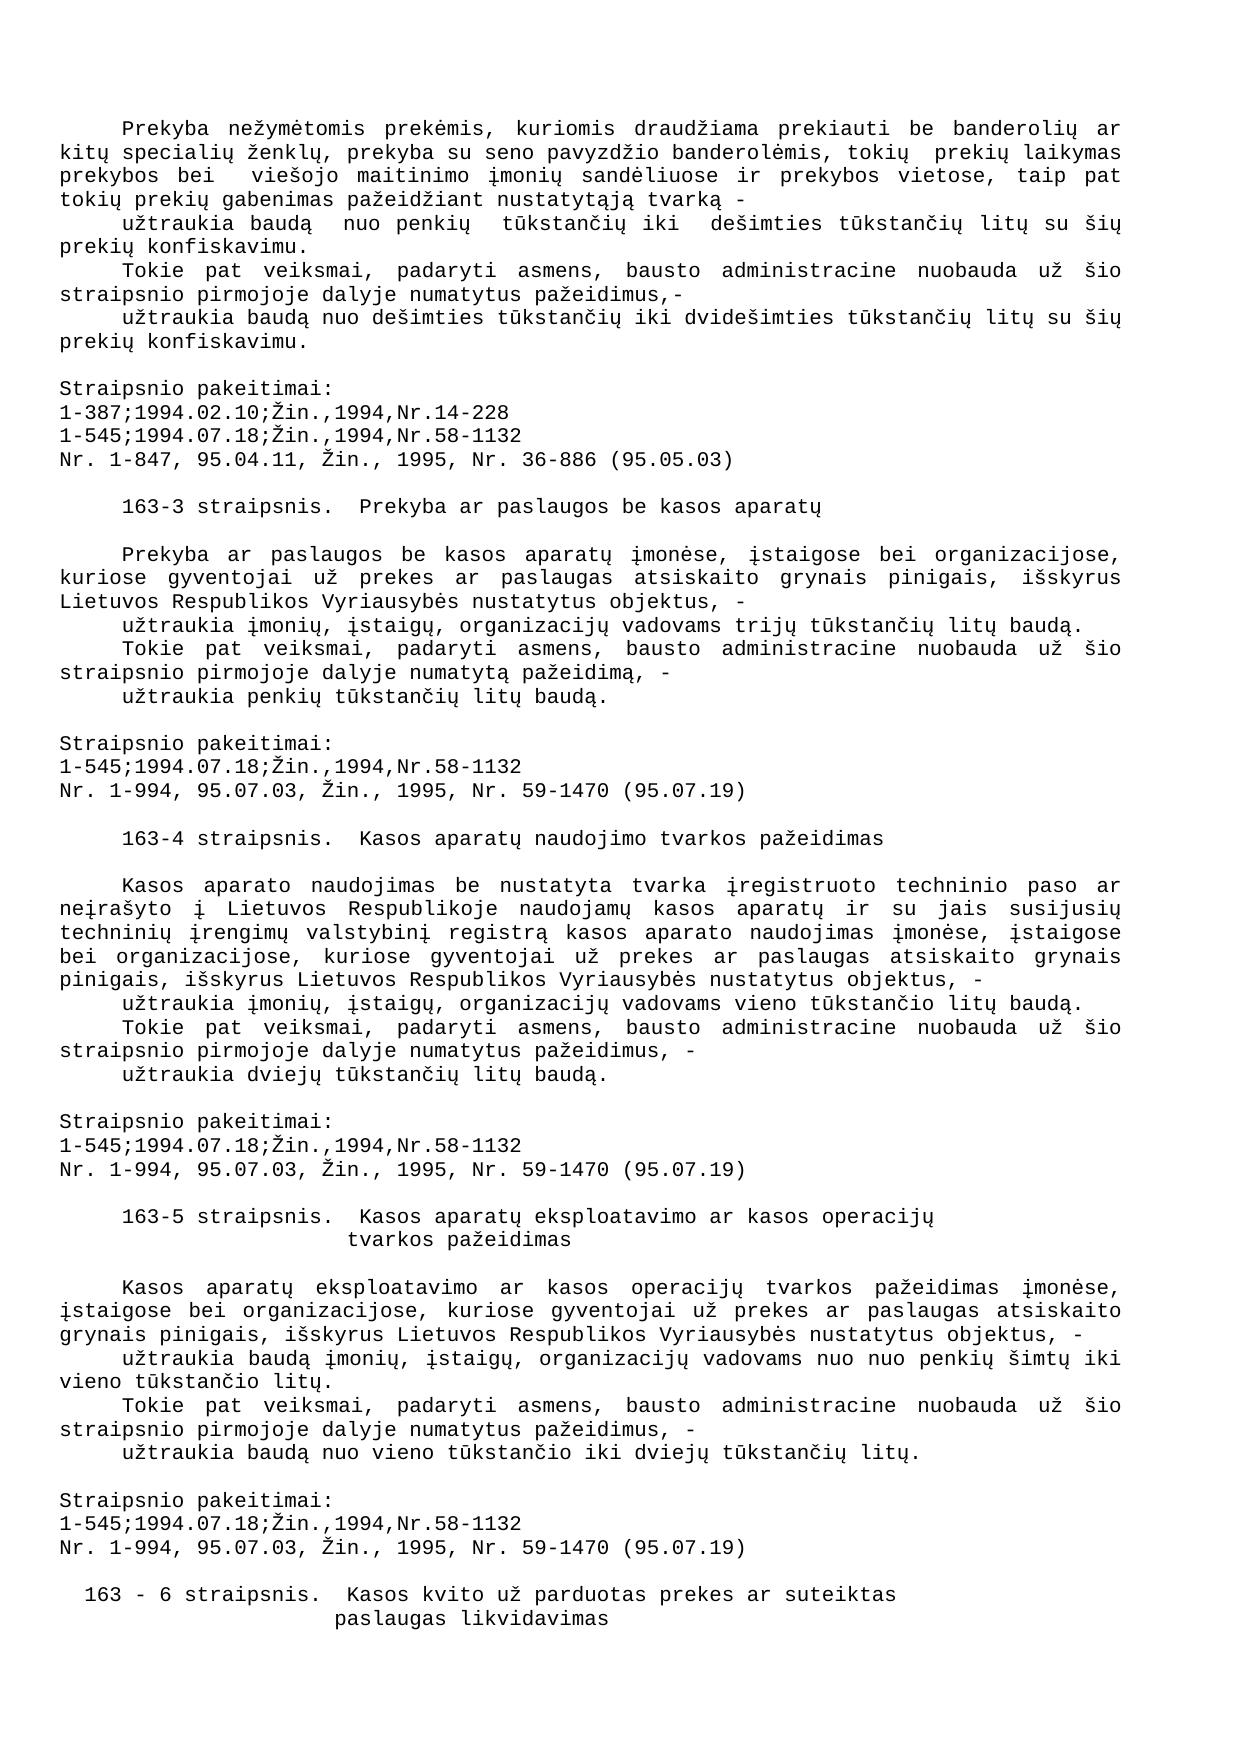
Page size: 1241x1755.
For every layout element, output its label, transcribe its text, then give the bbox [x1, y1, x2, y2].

text Tokie pat veiksmai, padaryti asmens, bausto administracine nuobauda už šio straipsnio pirmojoje dalyje numatytą pažeidimą, - [59, 638, 1122, 686]
text Tokie pat veiksmai, padaryti asmens, bausto administracine nuobauda už šio straipsnio pirmojoje dalyje numatytus pažeidimus, - [59, 1395, 1122, 1442]
text 163-4 straipsnis. Kasos aparatų naudojimo tvarkos pažeidimas [59, 827, 1122, 851]
text Prekyba ar paslaugos be kasos aparatų įmonėse, įstaigose bei organizacijose, kuriose gyventojai už prekes ar paslaugas atsiskaito grynais pinigais, išskyrus Lietuvos Respublikos Vyriausybės nustatytus objektus, - [59, 544, 1122, 615]
text užtraukia baudą įmonių, įstaigų, organizacijų vadovams nuo nuo penkių šimtų iki vieno tūkstančio litų. [59, 1348, 1122, 1395]
text 1-545;1994.07.18;Žin.,1994,Nr.58-1132 [59, 1513, 1122, 1537]
text 163 - 6 straipsnis. Kasos kvito už parduotas prekes ar suteiktas [59, 1584, 1122, 1608]
text Nr. 1-994, 95.07.03, Žin., 1995, Nr. 59-1470 (95.07.19) [59, 1537, 1122, 1561]
text Nr. 1-847, 95.04.11, Žin., 1995, Nr. 36-886 (95.05.03) [59, 449, 1122, 473]
text Straipsnio pakeitimai: [59, 1489, 1122, 1513]
text Straipsnio pakeitimai: [59, 378, 1122, 402]
text 163-5 straipsnis. Kasos aparatų eksploatavimo ar kasos operacijų [59, 1206, 1122, 1229]
text 163-3 straipsnis. Prekyba ar paslaugos be kasos aparatų [59, 496, 1122, 520]
text 1-545;1994.07.18;Žin.,1994,Nr.58-1132 [59, 1135, 1122, 1158]
text 1-545;1994.07.18;Žin.,1994,Nr.58-1132 [59, 426, 1122, 449]
text užtraukia įmonių, įstaigų, organizacijų vadovams trijų tūkstančių litų baudą. [59, 615, 1122, 638]
text užtraukia baudą nuo penkių tūkstančių iki dešimties tūkstančių litų su šių prekių konfiskavimu. [59, 213, 1122, 260]
text 1-387;1994.02.10;Žin.,1994,Nr.14-228 [59, 402, 1122, 426]
text Kasos aparato naudojimas be nustatyta tvarka įregistruoto techninio paso ar neįrašyto į Lietuvos Respublikoje naudojamų kasos aparatų ir su jais susijusių techninių įrengimų valstybinį registrą kasos aparato naudojimas įmonėse, įstaigose bei organizacijose, kuriose gyventojai už prekes ar paslaugas atsiskaito grynais pinigais, išskyrus Lietuvos Respublikos Vyriausybės nustatytus objektus, - [59, 875, 1122, 993]
text užtraukia įmonių, įstaigų, organizacijų vadovams vieno tūkstančio litų baudą. [59, 993, 1122, 1017]
text Tokie pat veiksmai, padaryti asmens, bausto administracine nuobauda už šio straipsnio pirmojoje dalyje numatytus pažeidimus, - [59, 1017, 1122, 1064]
text tvarkos pažeidimas [59, 1229, 1122, 1253]
text Kasos aparatų eksploatavimo ar kasos operacijų tvarkos pažeidimas įmonėse, įstaigose bei organizacijose, kuriose gyventojai už prekes ar paslaugas atsiskaito grynais pinigais, išskyrus Lietuvos Respublikos Vyriausybės nustatytus objektus, - [59, 1277, 1122, 1348]
text Nr. 1-994, 95.07.03, Žin., 1995, Nr. 59-1470 (95.07.19) [59, 780, 1122, 804]
text užtraukia baudą nuo vieno tūkstančio iki dviejų tūkstančių litų. [59, 1442, 1122, 1466]
text Straipsnio pakeitimai: [59, 1111, 1122, 1135]
text paslaugas likvidavimas [59, 1608, 1122, 1631]
text užtraukia baudą nuo dešimties tūkstančių iki dvidešimties tūkstančių litų su šių prekių konfiskavimu. [59, 307, 1122, 354]
text Prekyba nežymėtomis prekėmis, kuriomis draudžiama prekiauti be banderolių ar kitų specialių ženklų, prekyba su seno pavyzdžio banderolėmis, tokių prekių laikymas prekybos bei viešojo maitinimo įmonių sandėliuose ir prekybos vietose, taip pat tokių prekių gabenimas pažeidžiant nustatytąją tvarką - [59, 118, 1122, 213]
text Nr. 1-994, 95.07.03, Žin., 1995, Nr. 59-1470 (95.07.19) [59, 1158, 1122, 1182]
text užtraukia penkių tūkstančių litų baudą. [59, 686, 1122, 709]
text Straipsnio pakeitimai: [59, 733, 1122, 757]
text Tokie pat veiksmai, padaryti asmens, bausto administracine nuobauda už šio straipsnio pirmojoje dalyje numatytus pažeidimus,- [59, 260, 1122, 307]
text 1-545;1994.07.18;Žin.,1994,Nr.58-1132 [59, 757, 1122, 780]
text užtraukia dviejų tūkstančių litų baudą. [59, 1064, 1122, 1088]
